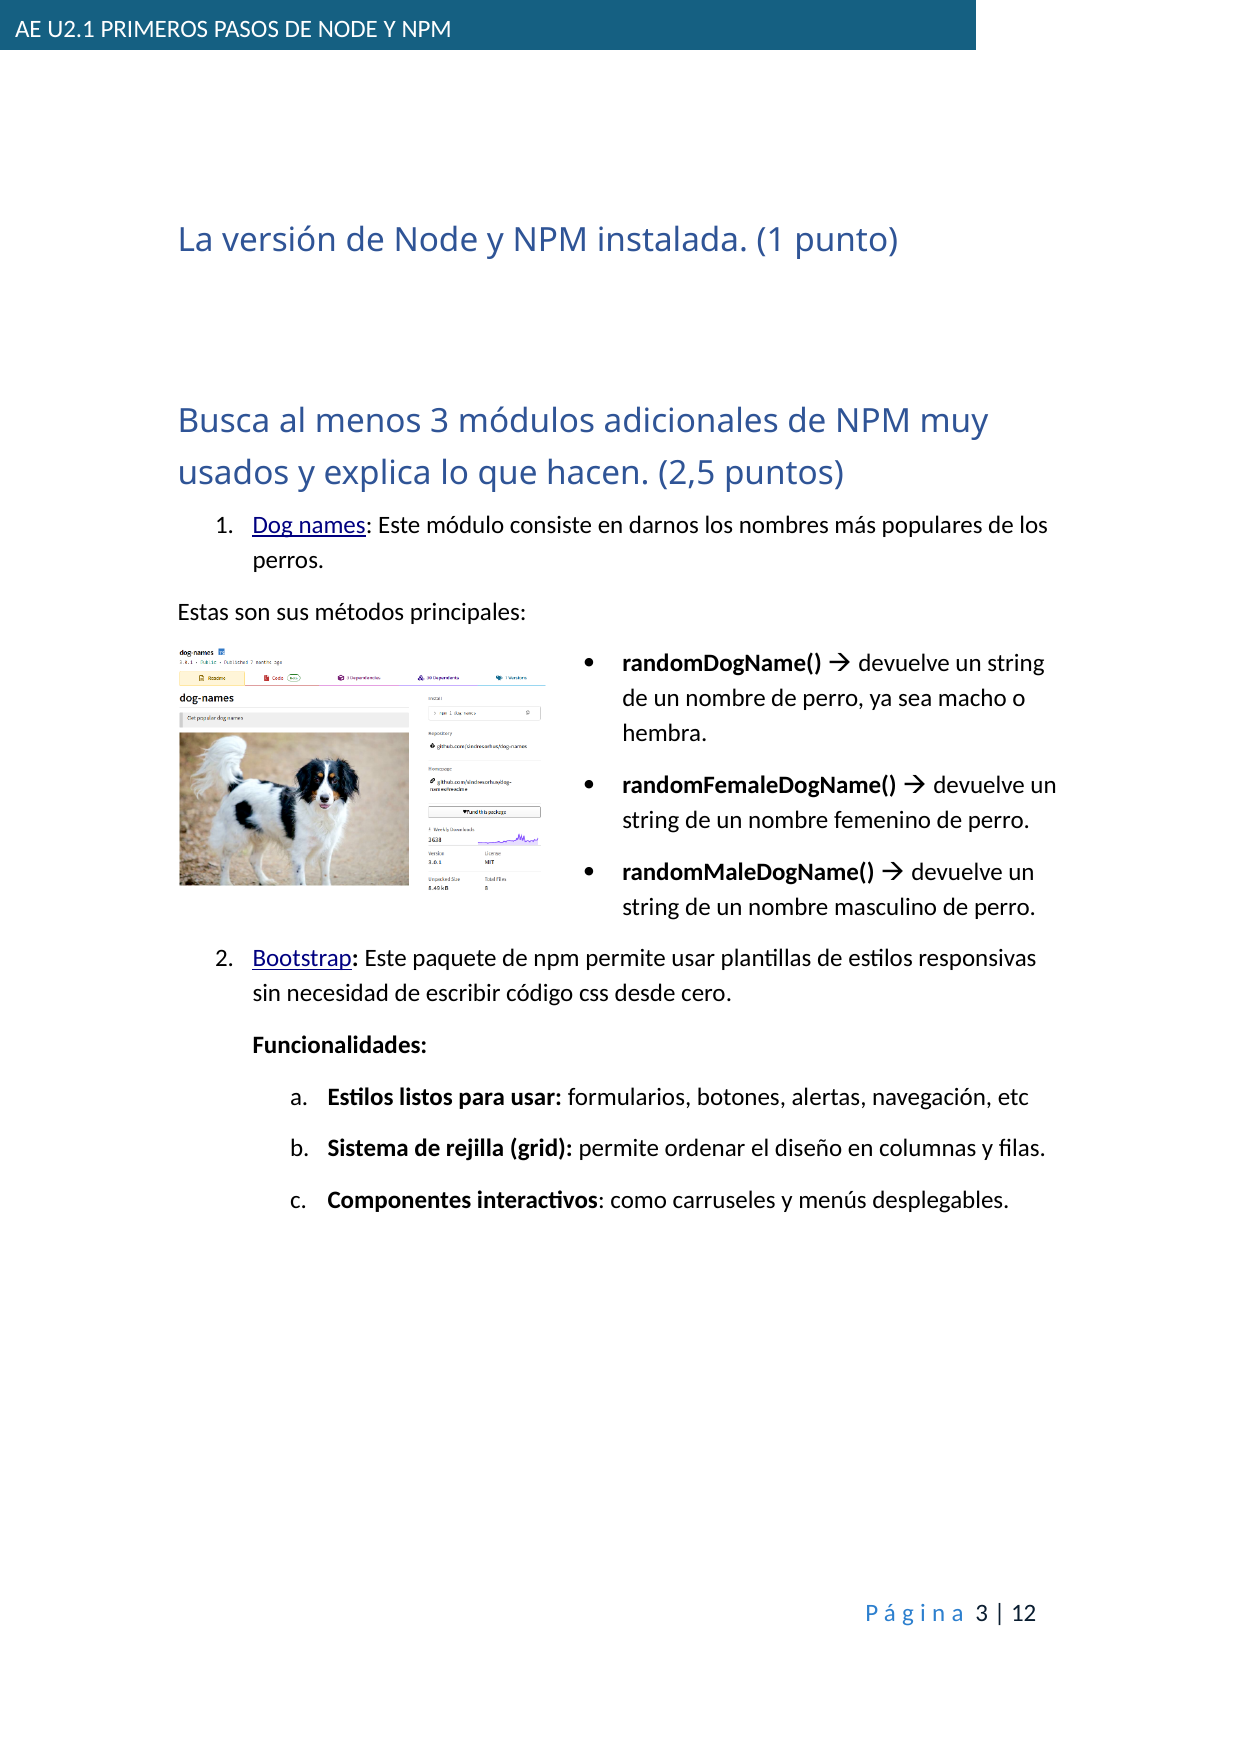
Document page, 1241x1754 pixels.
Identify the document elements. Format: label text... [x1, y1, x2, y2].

list Estilos listos para usar: formularios, botones, alertas, navegación, etc [290, 1081, 1063, 1111]
list randomFemaleDogName()  devuelve un string de un nombre femenino de perro. [548, 769, 1063, 835]
text Funcionalidades: [252, 1029, 1063, 1060]
list Sistema de rejilla (grid): permite ordenar el diseño en columnas y filas. [290, 1132, 1063, 1163]
subtitle Busca al menos 3 módulos adicionales de NPM muy usados y explica lo que hacen. (2,5 puntos) [177, 396, 1063, 494]
subtitle La versión de Node y NPM instalada. (1 punto) [177, 216, 1063, 261]
list Componentes interactivos: como carruseles y menús desplegables. [290, 1184, 1063, 1215]
text Estas son sus métodos principales: [177, 596, 1063, 626]
list Bootstrap: Este paquete de npm permite usar plantillas de estilos responsivas sin necesidad de escribir código css desde cero. [215, 942, 1063, 1008]
list Dog names: Este módulo consiste en darnos los nombres más populares de los perros. [215, 509, 1063, 575]
list randomMaleDogName()  devuelve un string de un nombre masculino de perro. [215, 856, 1063, 921]
list randomDogName()  devuelve un string de un nombre de perro, ya sea macho o hembra. [215, 647, 1063, 748]
